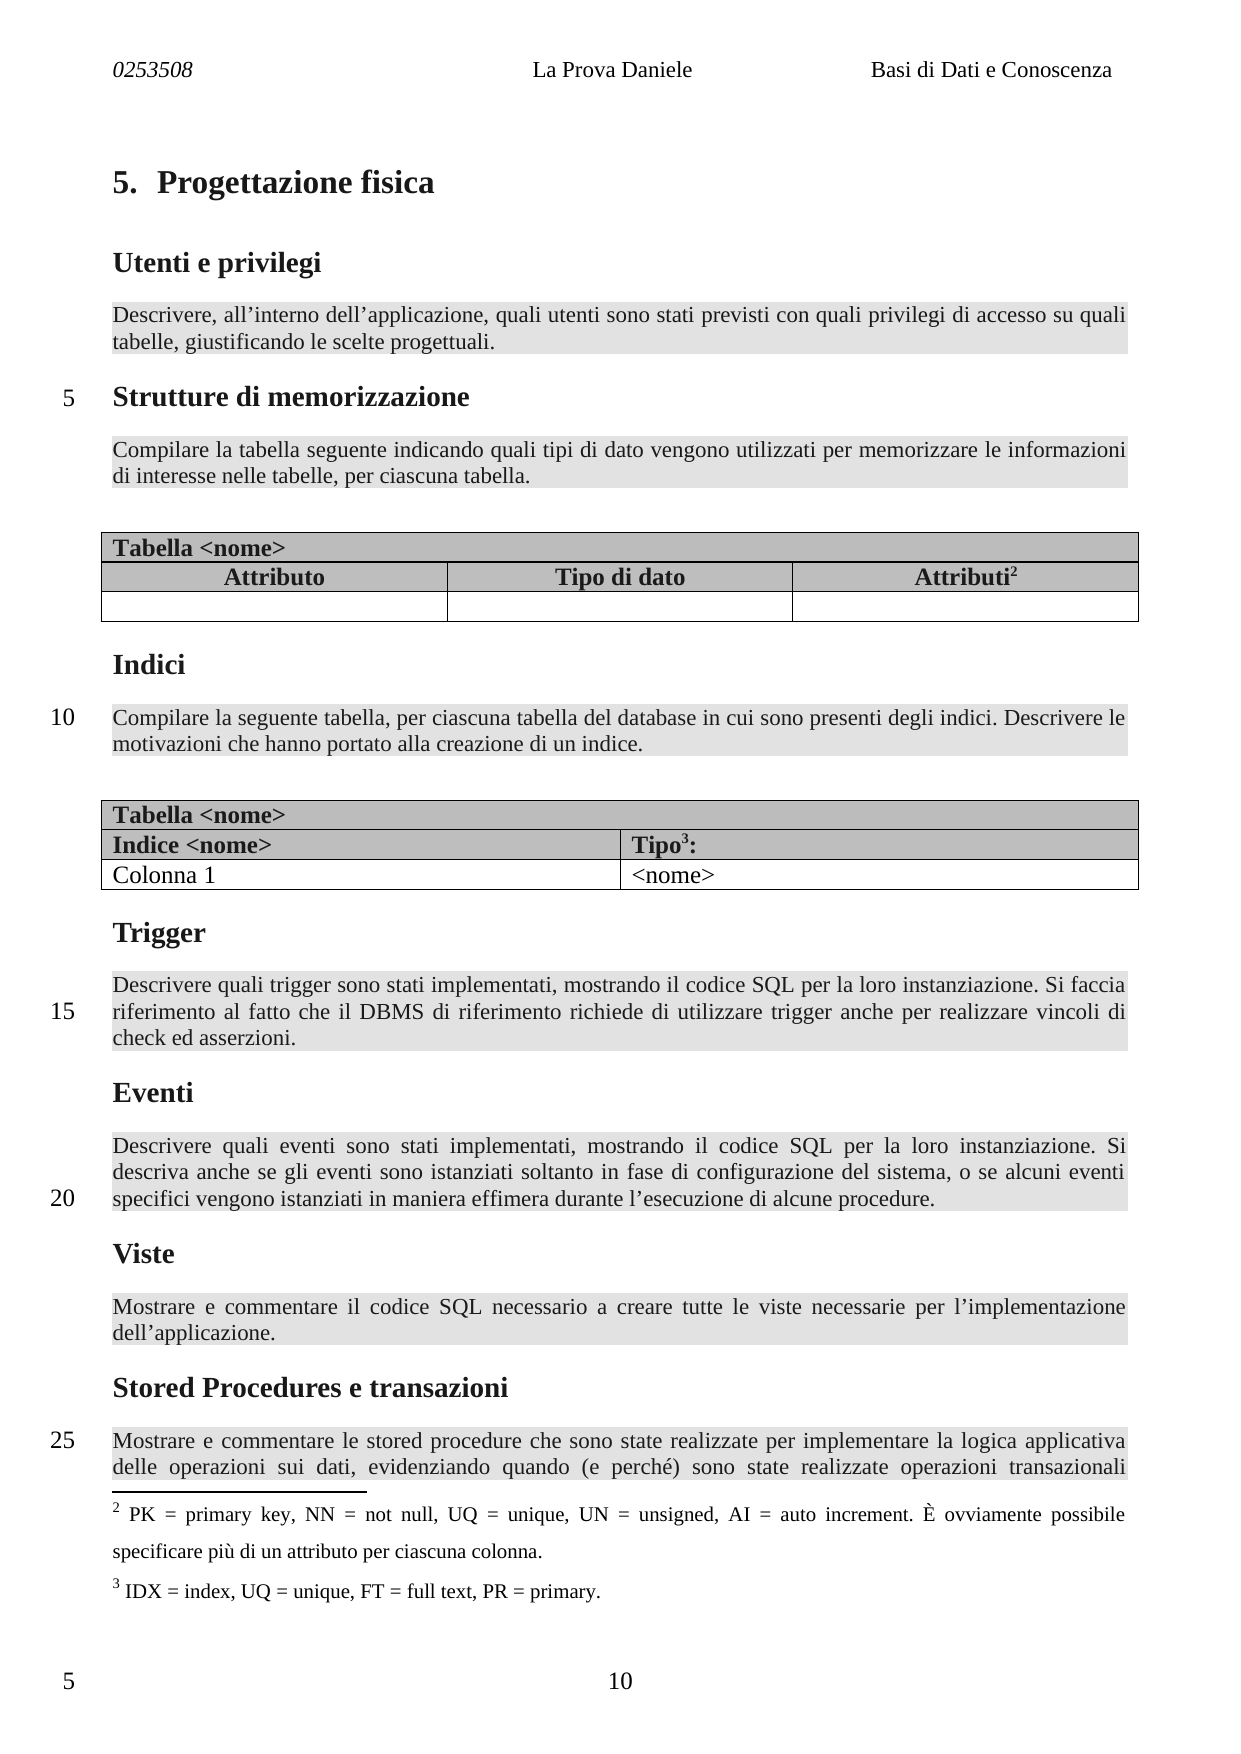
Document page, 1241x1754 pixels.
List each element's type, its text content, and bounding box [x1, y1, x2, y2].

table_cell Tipo: [621, 830, 1138, 859]
table_cell Colonna 1 [102, 860, 620, 889]
table_cell Indice <nome> [102, 830, 620, 859]
subtitle Strutture di memorizzazione [112, 379, 1128, 413]
table_header Tabella <nome> [102, 801, 1138, 829]
text Descrivere, all’interno dell’applicazione, quali utenti sono stati previsti con quali privilegi di accesso su quali tabelle, giustificando le scelte progettuali. [112, 302, 1128, 354]
text Compilare la tabella seguente indicando quali tipi di dato vengono utilizzati per memorizzare le informazioni di interesse nelle tabelle, per ciascuna tabella. [112, 436, 1128, 488]
subtitle Progettazione fisica [112, 162, 1128, 201]
table_cell <nome> [621, 860, 1138, 889]
subtitle Eventi [112, 1076, 1128, 1109]
text Mostrare e commentare le stored procedure che sono state realizzate per implementare la logica applicativa delle operazioni sui dati, evidenziando quando (e perché) sono state realizzate operazioni transazionali [112, 1427, 1128, 1480]
subtitle Viste [112, 1236, 1128, 1270]
text Mostrare e commentare il codice SQL necessario a creare tutte le viste necessarie per l’implementazione dell’applicazione. [112, 1293, 1128, 1345]
text Compilare la seguente tabella, per ciascuna tabella del database in cui sono presenti degli indici. Descrivere le motivazioni che hanno portato alla creazione di un indice. [112, 704, 1128, 756]
table_cell Attributo [102, 563, 447, 591]
table_cell Tipo di dato [448, 563, 792, 591]
text Descrivere quali eventi sono stati implementati, mostrando il codice SQL per la loro instanziazione. Si descriva anche se gli eventi sono istanziati soltanto in fase di configurazione del sistema, o se alcuni eventi specifici vengono istanziati in maniera effimera durante l’esecuzione di alcune procedure. [112, 1132, 1128, 1211]
subtitle Indici [112, 647, 1128, 681]
table_cell Attributi [793, 563, 1138, 591]
subtitle Stored Procedures e transazioni [112, 1370, 1128, 1404]
subtitle Utenti e privilegi [112, 245, 1128, 278]
table_cell [793, 592, 1138, 621]
table_header Tabella <nome> [102, 533, 1138, 561]
subtitle Trigger [112, 915, 1128, 948]
table_cell [448, 592, 792, 621]
table_cell [102, 592, 447, 621]
text Descrivere quali trigger sono stati implementati, mostrando il codice SQL per la loro instanziazione. Si faccia riferimento al fatto che il DBMS di riferimento richiede di utilizzare trigger anche per realizzare vincoli di check ed asserzioni. [112, 971, 1128, 1051]
